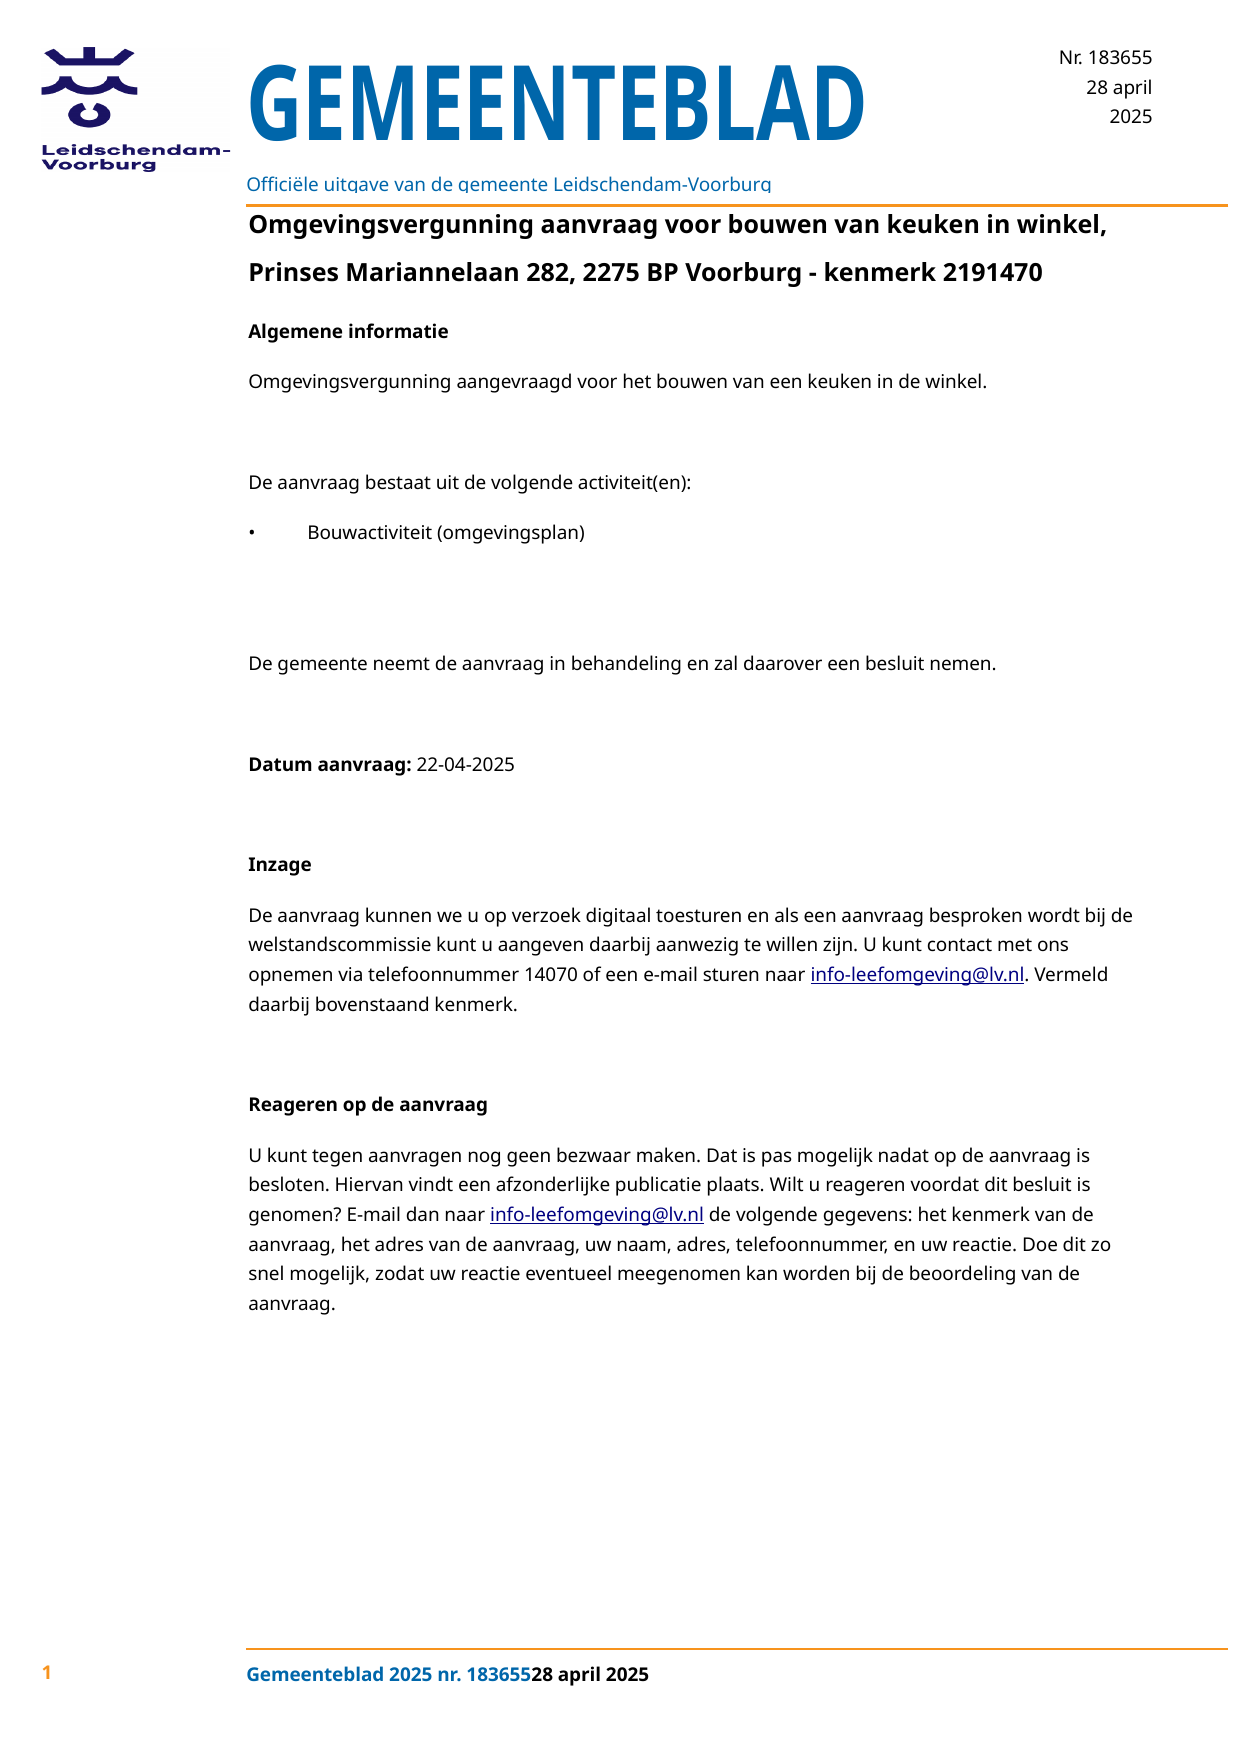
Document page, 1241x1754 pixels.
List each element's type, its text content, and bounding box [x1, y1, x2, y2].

list Bouwactiviteit (omgevingsplan) [248, 519, 1152, 545]
text Omgevingsvergunning aanvraag voor bouwen van keuken in winkel, Prinses Mariannelaan 282, 2275 BP Voorburg - kenmerk 2191470 [248, 207, 1152, 288]
text Omgevingsvergunning aangevraagd voor het bouwen van een keuken in de winkel. [248, 368, 1152, 394]
picture [41, 47, 231, 172]
text De aanvraag bestaat uit de volgende activiteit(en): [248, 469, 1152, 495]
text Datum aanvraag: 22-04-2025 [248, 751, 1152, 777]
text Algemene informatie [248, 318, 1152, 344]
text U kunt tegen aanvragen nog geen bezwaar maken. Dat is pas mogelijk nadat op de aanvraag is besloten. Hiervan vindt een afzonderlijke publicatie plaats. Wilt u reageren voordat dit besluit is genomen? E-mail dan naar info-leefomgeving@lv.nl de volgende gegevens: het kenmerk van de aanvraag, het adres van de aanvraag, uw naam, adres, telefoonnummer, en uw reactie. Doe dit zo snel mogelijk, zodat uw reactie eventueel meegenomen kan worden bij de beoordeling van de aanvraag. [248, 1142, 1152, 1316]
text Reageren op de aanvraag [248, 1092, 1152, 1117]
text Inzage [248, 852, 1152, 877]
text De aanvraag kunnen we u op verzoek digitaal toesturen en als een aanvraag besproken wordt bij de welstandscommissie kunt u aangeven daarbij aanwezig te willen zijn. U kunt contact met ons opnemen via telefoonnummer 14070 of een e-mail sturen naar info-leefomgeving@lv.nl. Vermeld daarbij bovenstaand kenmerk. [248, 902, 1152, 1017]
text De gemeente neemt de aanvraag in behandeling en zal daarover een besluit nemen. [248, 650, 1152, 676]
